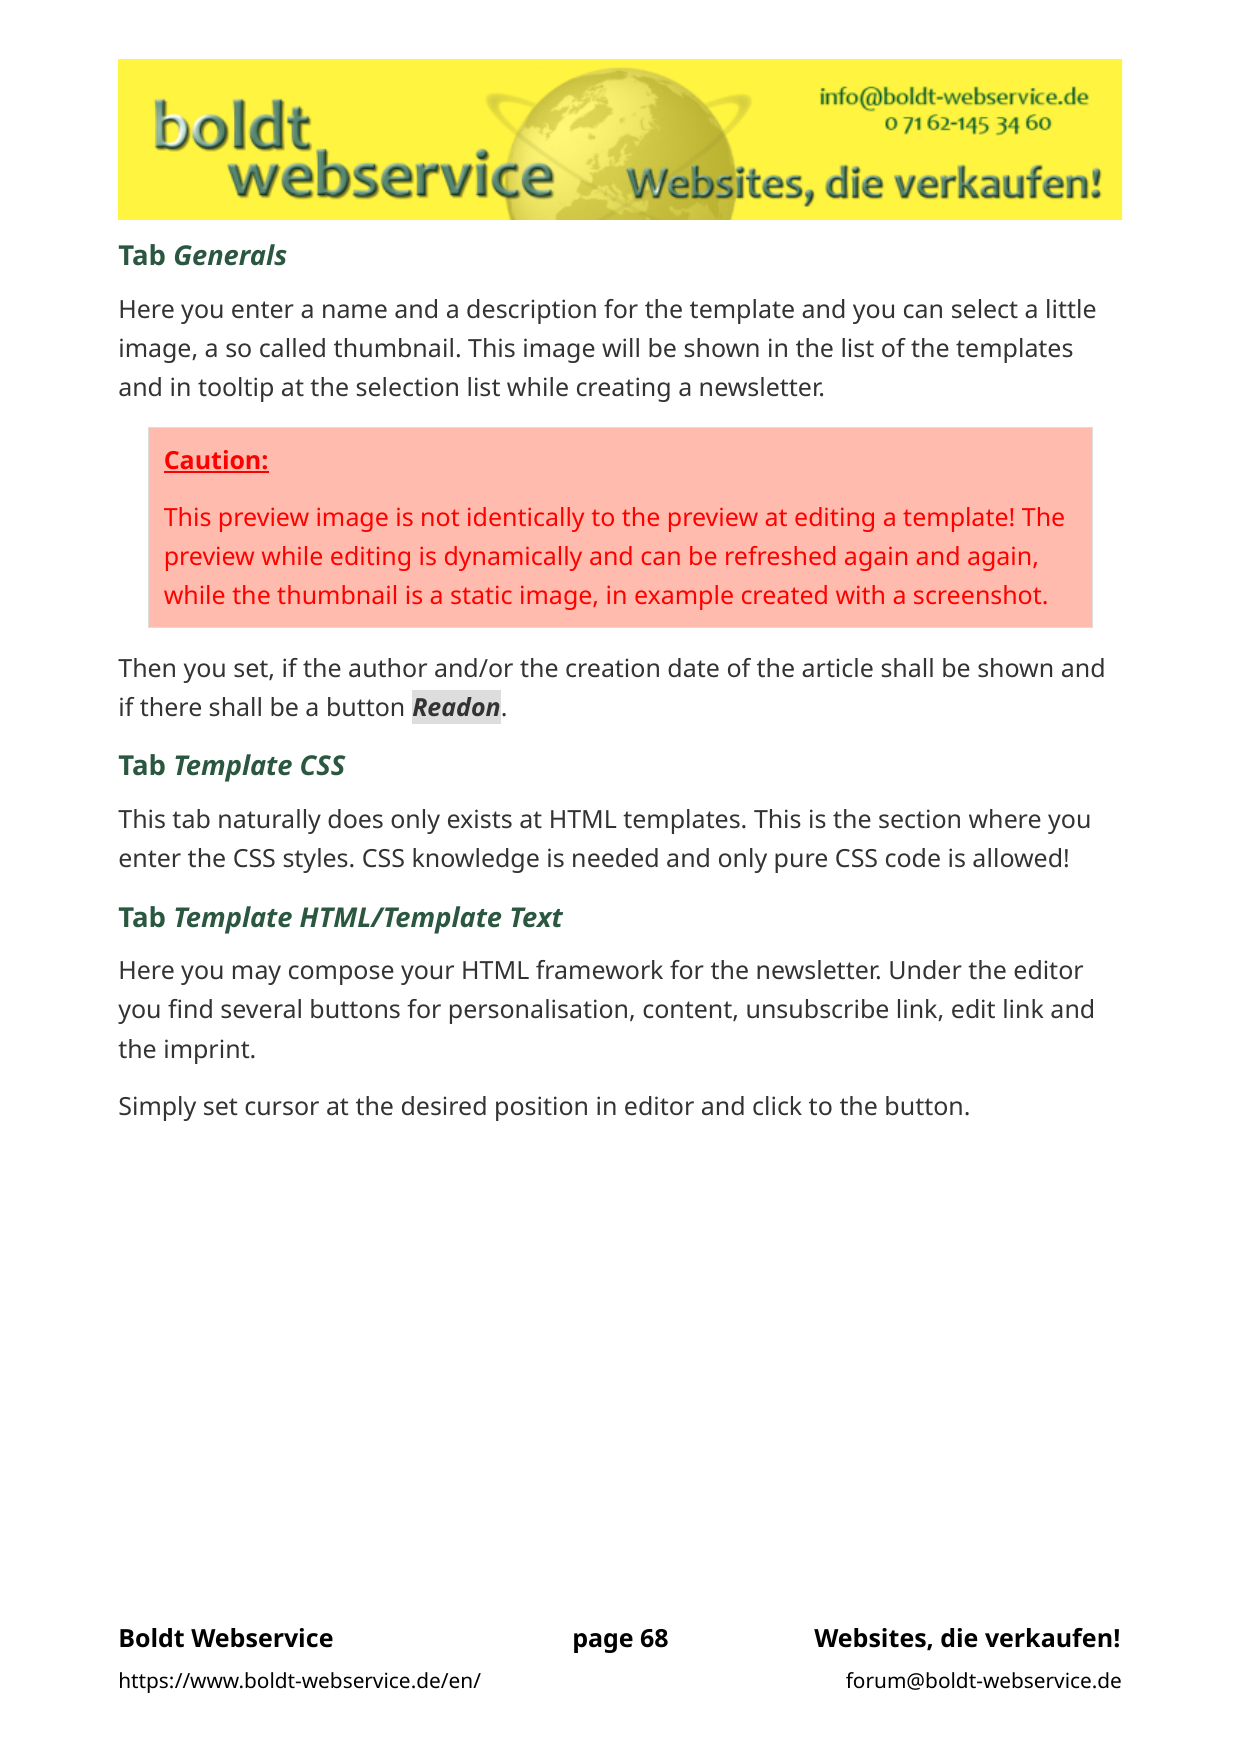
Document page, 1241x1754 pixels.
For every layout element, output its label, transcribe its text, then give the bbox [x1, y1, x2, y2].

text Then you set, if the author and/or the creation date of the article shall be shown and if there shall be a button Readon. [118, 650, 1122, 724]
subtitle Tab Template CSS [118, 746, 1122, 784]
picture [118, 59, 1123, 220]
subtitle Tab Generals [118, 236, 1122, 274]
subtitle Tab Template HTML/Template Text [118, 898, 1122, 935]
text Here you may compose your HTML framework for the newsletter. Under the editor you find several buttons for personalisation, content, unsubscribe link, edit link and the imprint. [118, 953, 1122, 1065]
text This preview image is not identically to the preview at editing a template! The preview while editing is dynamically and can be refreshed again and again, while the thumbnail is a static image, in example created with a screenshot. [149, 483, 1092, 627]
text Here you enter a name and a description for the template and you can select a little image, a so called thumbnail. This image will be shown in the list of the templates and in tooltip at the selection list while creating a newsletter. [118, 291, 1122, 404]
text This tab naturally does only exists at HTML templates. This is the section where you enter the CSS styles. CSS knowledge is needed and only pure CSS code is allowed! [118, 802, 1122, 875]
text Simply set cursor at the desired position in editor and click to the button. [118, 1088, 1122, 1122]
text Caution: [149, 428, 1092, 477]
